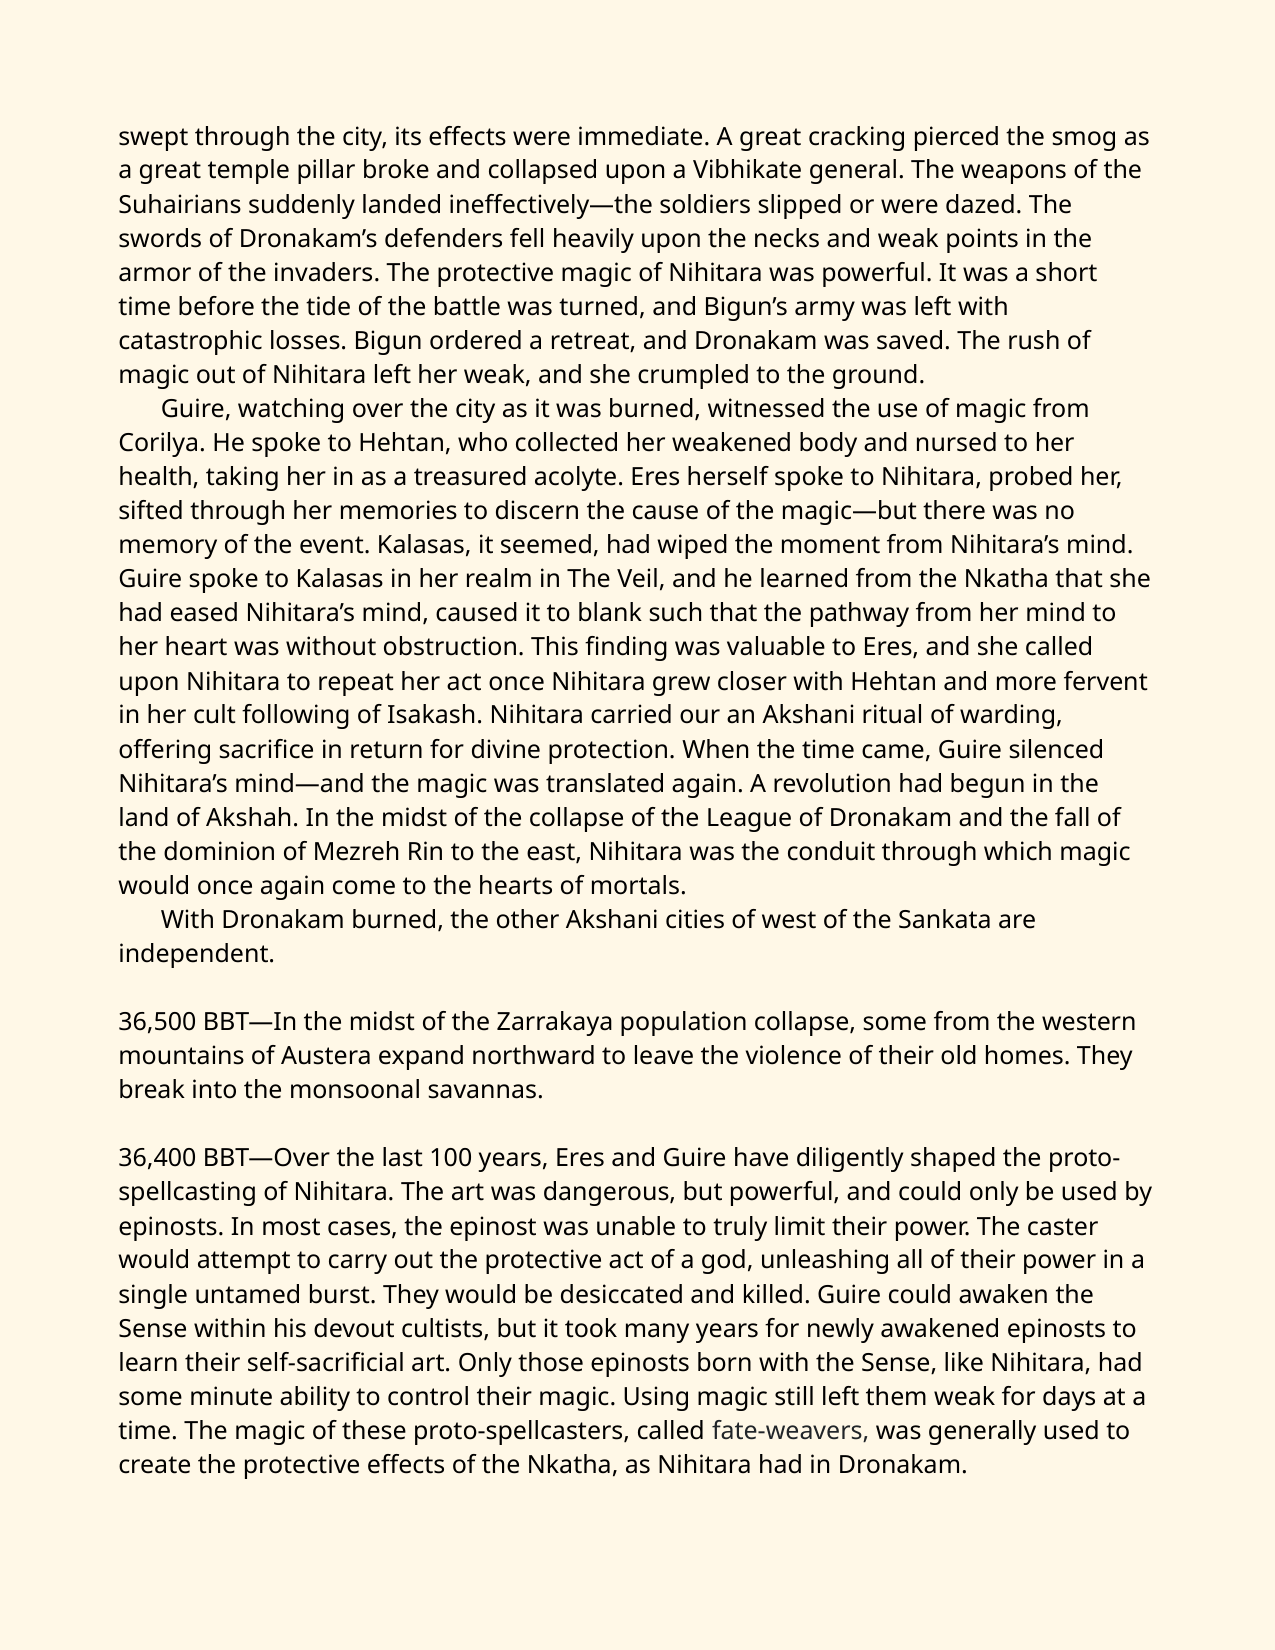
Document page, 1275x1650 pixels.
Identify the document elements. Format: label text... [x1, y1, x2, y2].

text With Dronakam burned, the other Akshani cities of west of the Sankata are independent. [118, 902, 1157, 970]
text swept through the city, its effects were immediate. A great cracking pierced the smog as a great temple pillar broke and collapsed upon a Vibhikate general. The weapons of the Suhairians suddenly landed ineffectively—the soldiers slipped or were dazed. The swords of Dronakam’s defenders fell heavily upon the necks and weak points in the armor of the invaders. The protective magic of Nihitara was powerful. It was a short time before the tide of the battle was turned, and Bigun’s army was left with catastrophic losses. Bigun ordered a retreat, and Dronakam was saved. The rush of magic out of Nihitara left her weak, and she crumpled to the ground. [118, 118, 1157, 391]
text Guire, watching over the city as it was burned, witnessed the use of magic from Corilya. He spoke to Hehtan, who collected her weakened body and nursed to her health, taking her in as a treasured acolyte. Eres herself spoke to Nihitara, probed her, sifted through her memories to discern the cause of the magic—but there was no memory of the event. Kalasas, it seemed, had wiped the moment from Nihitara’s mind. Guire spoke to Kalasas in her realm in The Veil, and he learned from the Nkatha that she had eased Nihitara’s mind, caused it to blank such that the pathway from her mind to her heart was without obstruction. This finding was valuable to Eres, and she called upon Nihitara to repeat her act once Nihitara grew closer with Hehtan and more fervent in her cult following of Isakash. Nihitara carried our an Akshani ritual of warding, offering sacrifice in return for divine protection. When the time came, Guire silenced Nihitara’s mind—and the magic was translated again. A revolution had begun in the land of Akshah. In the midst of the collapse of the League of Dronakam and the fall of the dominion of Mezreh Rin to the east, Nihitara was the conduit through which magic would once again come to the hearts of mortals. [118, 391, 1157, 902]
text 36,500 BBT—In the midst of the Zarrakaya population collapse, some from the western mountains of Austera expand northward to leave the violence of their old homes. They break into the monsoonal savannas. [118, 1004, 1157, 1106]
text 36,400 BBT—Over the last 100 years, Eres and Guire have diligently shaped the proto-spellcasting of Nihitara. The art was dangerous, but powerful, and could only be used by epinosts. In most cases, the epinost was unable to truly limit their power. The caster would attempt to carry out the protective act of a god, unleashing all of their power in a single untamed burst. They would be desiccated and killed. Guire could awaken the Sense within his devout cultists, but it took many years for newly awakened epinosts to learn their self-sacrificial art. Only those epinosts born with the Sense, like Nihitara, had some minute ability to control their magic. Using magic still left them weak for days at a time. The magic of these proto-spellcasters, called fate-weavers, was generally used to create the protective effects of the Nkatha, as Nihitara had in Dronakam. [118, 1140, 1157, 1481]
